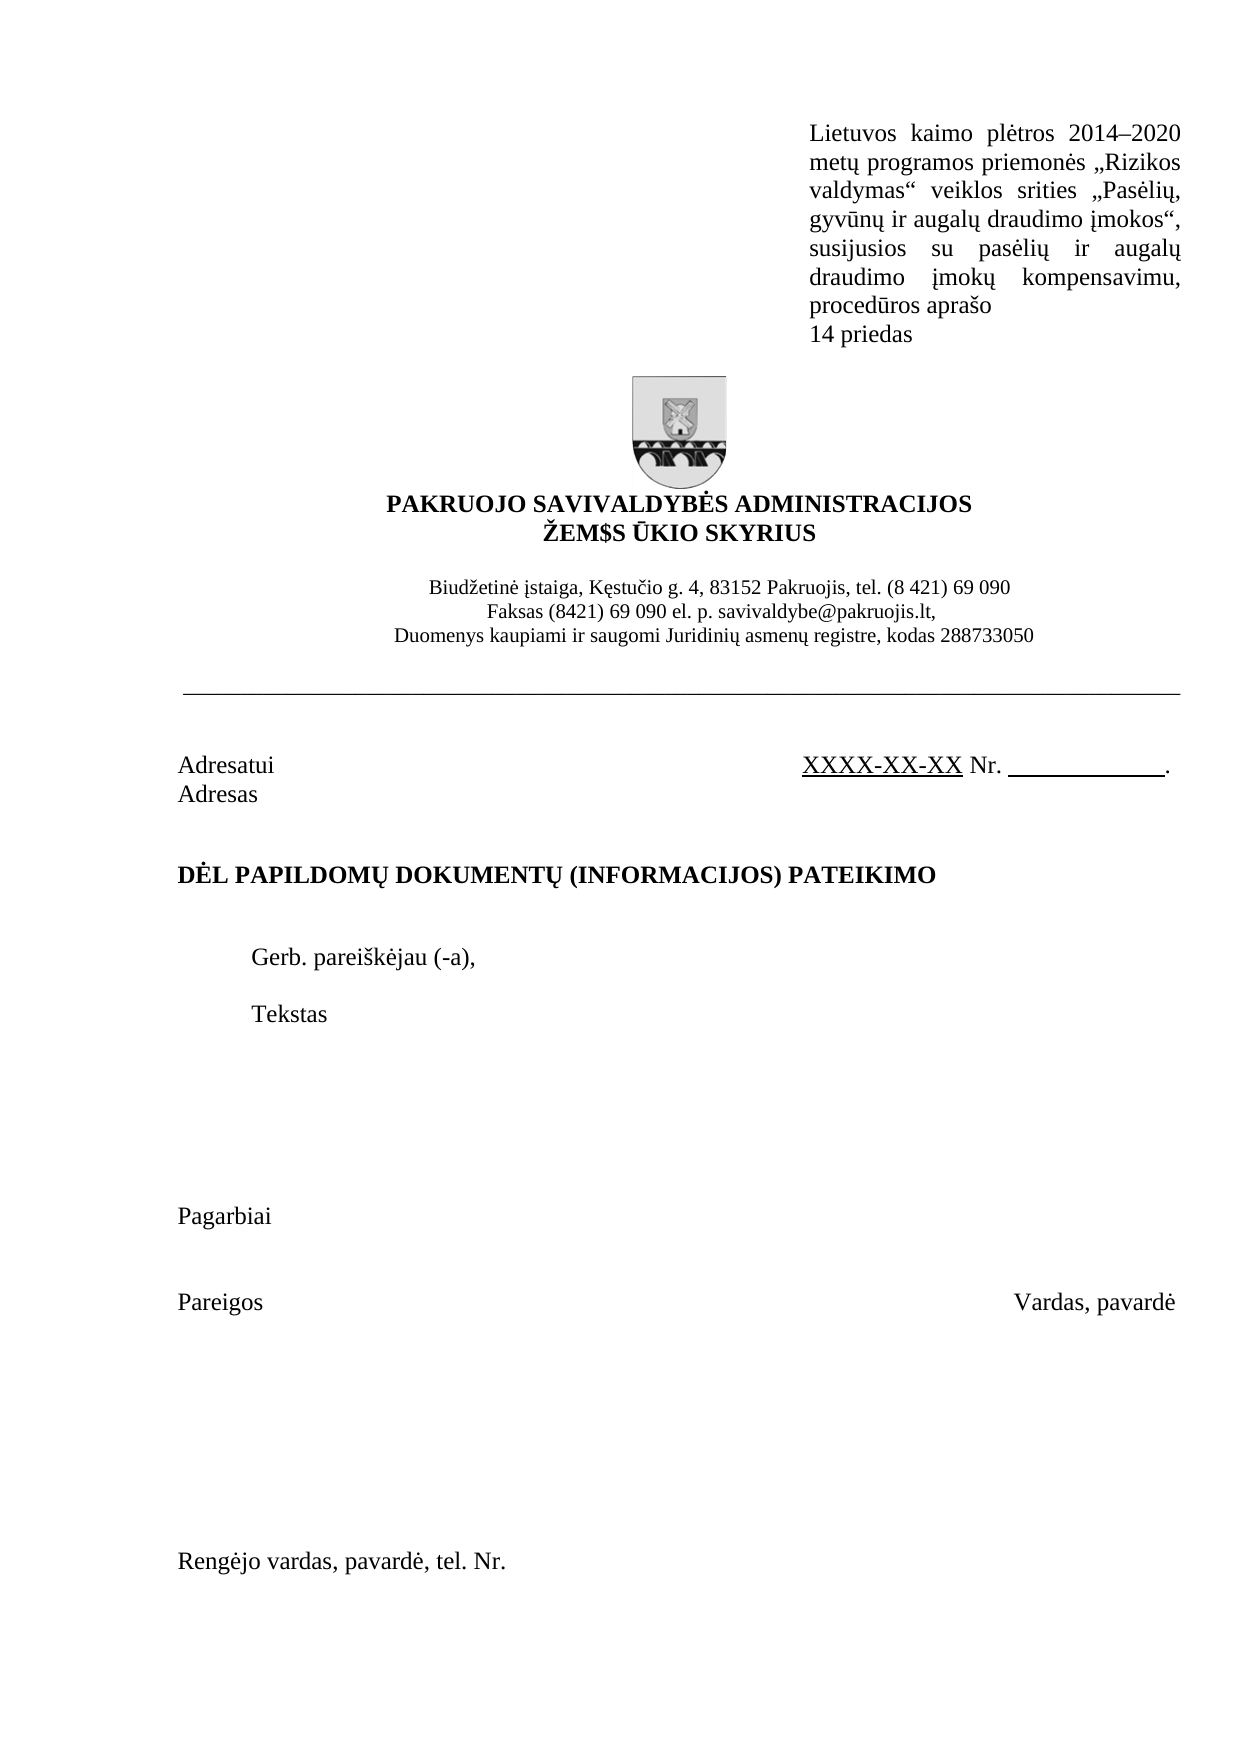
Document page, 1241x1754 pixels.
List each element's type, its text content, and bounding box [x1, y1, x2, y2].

text _______________________________________________________________________________________ [177, 671, 1181, 698]
text Duomenys kaupiami ir saugomi Juridinių asmenų registre, kodas 288733050 [177, 623, 1181, 647]
text Tekstas [177, 999, 1181, 1028]
text ŽEM$S ŪKIO SKYRIUS [177, 518, 1181, 546]
text Gerb. pareiškėjau (-a), [177, 942, 1181, 971]
text Adresas [177, 779, 1181, 808]
text PAKRUOJO SAVIVALDYBĖS ADMINISTRACIJOS [177, 489, 1181, 518]
text Pareigos Vardas, pavardė [177, 1287, 1181, 1316]
text 14 priedas [809, 319, 1181, 348]
text Pagarbiai [177, 1201, 1181, 1229]
text Rengėjo vardas, pavardė, tel. Nr. [177, 1546, 1181, 1574]
text Biudžetinė įstaiga, Kęstučio g. 4, 83152 Pakruojis, tel. (8 421) 69 090 [177, 575, 1181, 599]
text Faksas (8421) 69 090 el. p. savivaldybe@pakruojis.lt, [177, 599, 1181, 623]
text Adresatui XXXX-XX-XX Nr. . [177, 750, 1181, 779]
text Lietuvos kaimo plėtros 2014–2020 metų programos priemonės „Rizikos valdymas“ veiklos srities „Pasėlių, gyvūnų ir augalų draudimo įmokos“, susijusios su pasėlių ir augalų draudimo įmokų kompensavimu, procedūros aprašo [809, 118, 1181, 319]
text DĖL PAPILDOMŲ DOKUMENTŲ (INFORMACIJOS) PATEIKIMO [177, 861, 1181, 889]
